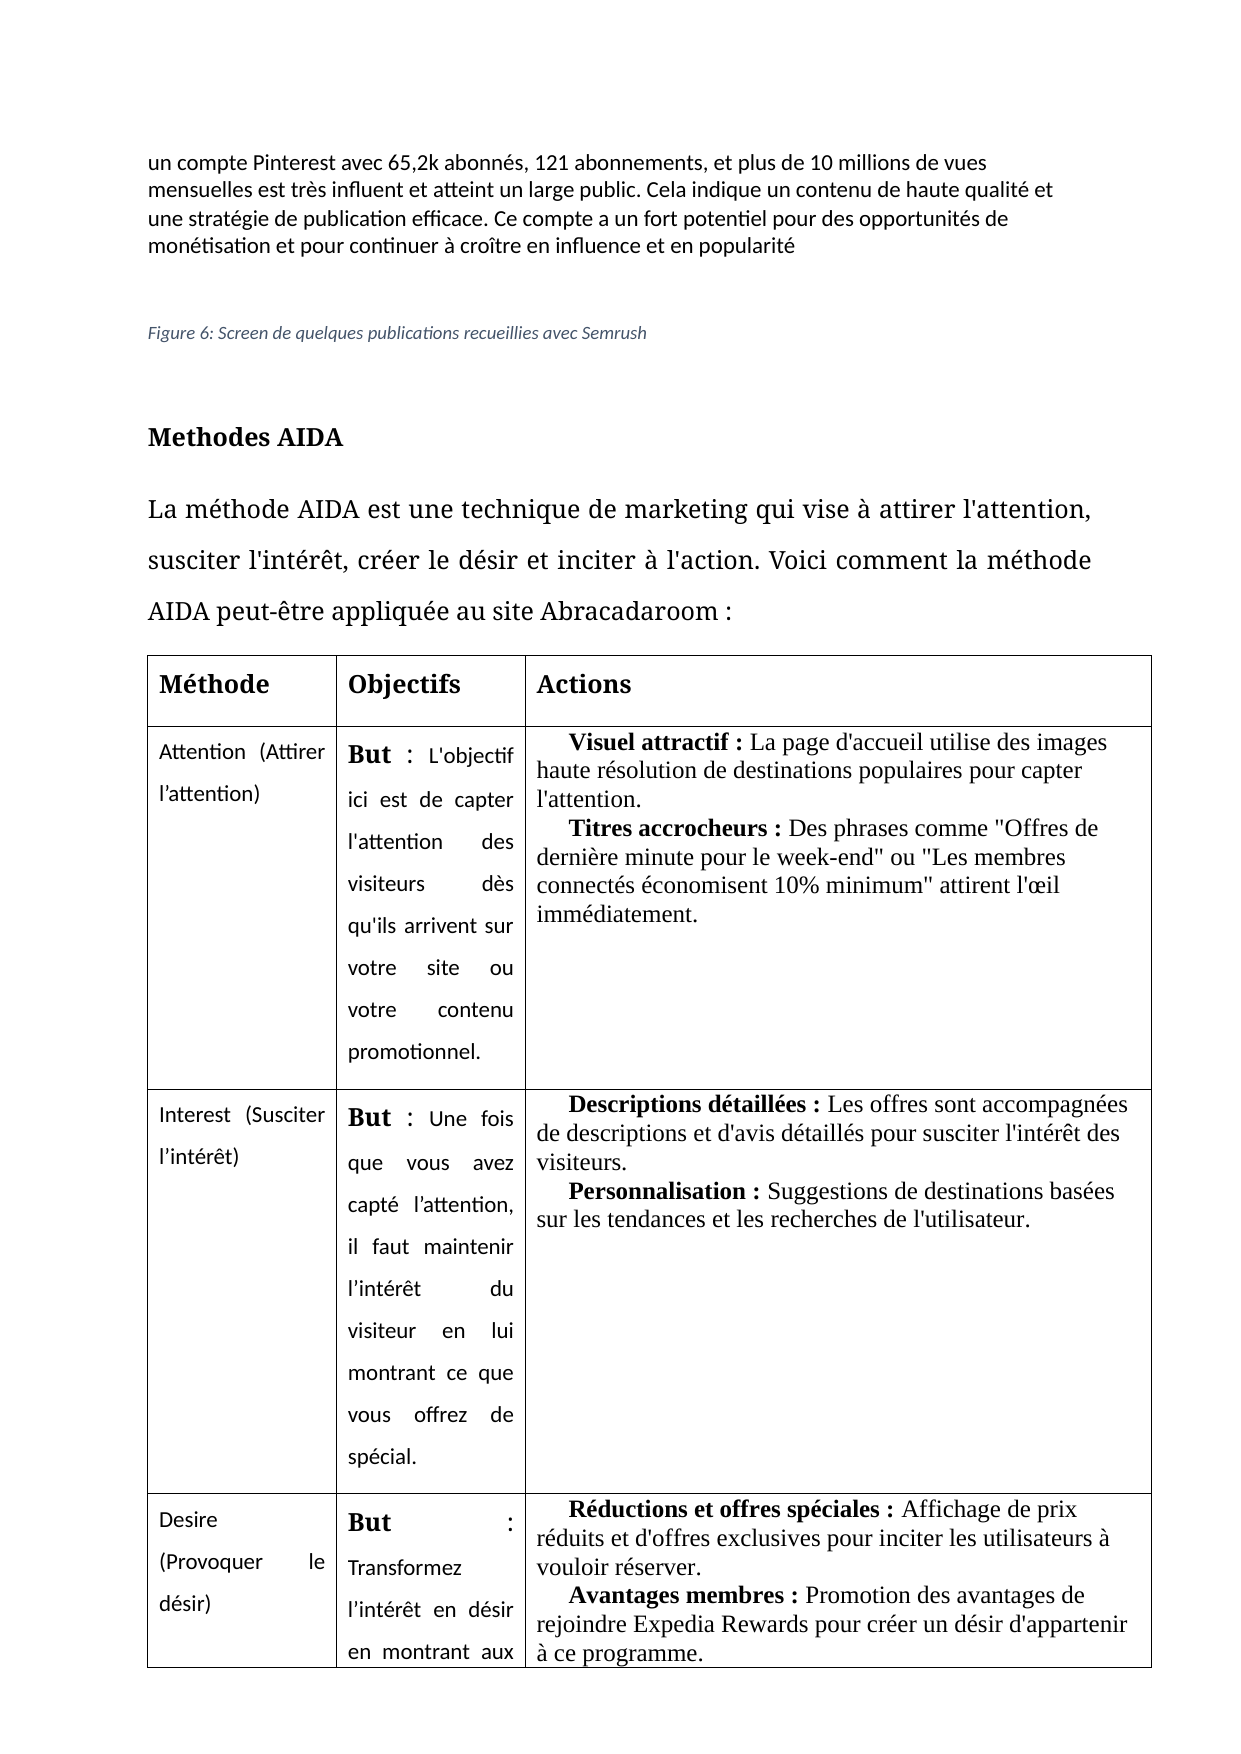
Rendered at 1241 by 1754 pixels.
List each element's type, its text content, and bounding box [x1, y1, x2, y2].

table_cell Desire (Provoquer le désir) [148, 1494, 336, 1667]
table_cell  Réductions et offres spéciales : Affichage de prix réduits et d'offres exclusives pour inciter les utilisateurs à vouloir réserver.  Avantages membres : Promotion des avantages de rejoindre Expedia Rewards pour créer un désir d'appartenir à ce programme. [526, 1494, 1151, 1667]
table_cell Interest (Susciter l’intérêt) [148, 1090, 336, 1493]
table_header Objectifs [337, 656, 525, 726]
table_header Méthode [148, 656, 336, 726]
table_cell But : L'objectif ici est de capter l'attention des visiteurs dès qu'ils arrivent sur votre site ou votre contenu promotionnel. [337, 727, 525, 1088]
table_header Actions [526, 656, 1151, 726]
text Methodes AIDA [148, 420, 1093, 454]
text La méthode AIDA est une technique de marketing qui vise à attirer l'attention, susciter l'intérêt, créer le désir et inciter à l'action. Voici comment la méthode AIDA peut-être appliquée au site Abracadaroom : [148, 492, 1093, 628]
text un compte Pinterest avec 65,2k abonnés, 121 abonnements, et plus de 10 millions de vues mensuelles est très influent et atteint un large public. Cela indique un contenu de haute qualité et une stratégie de publication efficace. Ce compte a un fort potentiel pour des opportunités de monétisation et pour continuer à croître en influence et en popularité [148, 148, 1093, 260]
table_cell  Descriptions détaillées : Les offres sont accompagnées de descriptions et d'avis détaillés pour susciter l'intérêt des visiteurs.  Personnalisation : Suggestions de destinations basées sur les tendances et les recherches de l'utilisateur. [526, 1090, 1151, 1493]
table_cell But : Une fois que vous avez capté l’attention, il faut maintenir l’intérêt du visiteur en lui montrant ce que vous offrez de spécial. [337, 1090, 525, 1493]
text Figure 6: Screen de quelques publications recueillies avec Semrush [148, 321, 1093, 344]
table_cell  Visuel attractif : La page d'accueil utilise des images haute résolution de destinations populaires pour capter l'attention.  Titres accrocheurs : Des phrases comme "Offres de dernière minute pour le week-end" ou "Les membres connectés économisent 10% minimum" attirent l'œil immédiatement. [526, 727, 1151, 1088]
table_cell Attention (Attirer l’attention) [148, 727, 336, 1088]
table_cell But : Transformez l’intérêt en désir en montrant aux [337, 1494, 525, 1667]
